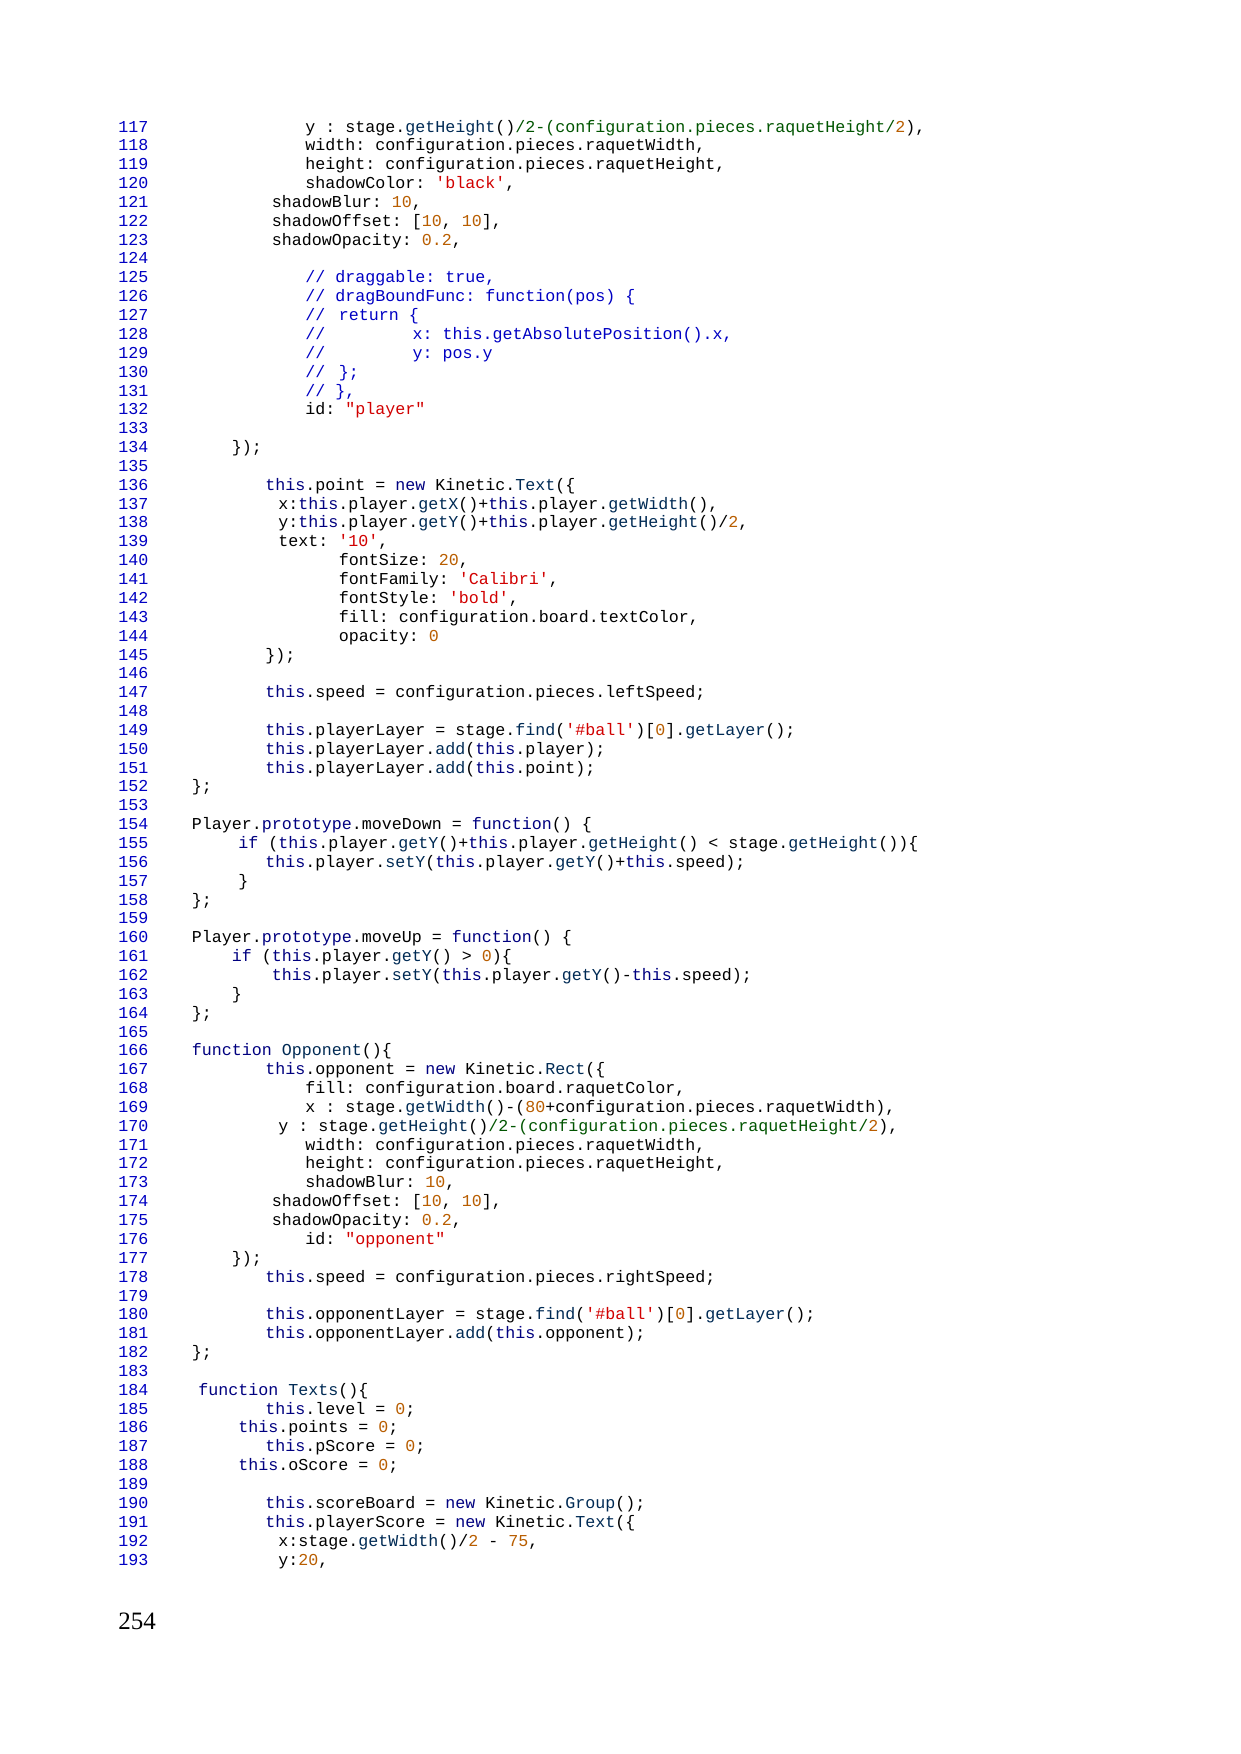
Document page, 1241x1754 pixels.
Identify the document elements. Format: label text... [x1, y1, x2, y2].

text 146 [118, 665, 1122, 684]
text 167 this.opponent = new Kinetic.Rect({ [118, 1061, 1122, 1080]
text 149 this.playerLayer = stage.find('#ball')[0].getLayer(); [118, 721, 1122, 740]
text 188 this.oScore = 0; [118, 1457, 1122, 1476]
text 164 }; [118, 1004, 1122, 1023]
text 120 shadowColor: 'black', [118, 175, 1122, 193]
text 189 [118, 1476, 1122, 1494]
text 185 this.level = 0; [118, 1400, 1122, 1419]
text 141 fontFamily: 'Calibri', [118, 571, 1122, 589]
text 122 shadowOffset: [10, 10], [118, 212, 1122, 231]
text 175 shadowOpacity: 0.2, [118, 1212, 1122, 1231]
text 163 } [118, 985, 1122, 1004]
text 153 [118, 797, 1122, 816]
text 180 this.opponentLayer = stage.find('#ball')[0].getLayer(); [118, 1306, 1122, 1325]
text 187 this.pScore = 0; [118, 1438, 1122, 1457]
text 178 this.speed = configuration.pieces.rightSpeed; [118, 1268, 1122, 1287]
text 161 if (this.player.getY() > 0){ [118, 948, 1122, 967]
text 171 width: configuration.pieces.raquetWidth, [118, 1136, 1122, 1155]
text 138 y:this.player.getY()+this.player.getHeight()/2, [118, 514, 1122, 533]
text 118 width: configuration.pieces.raquetWidth, [118, 137, 1122, 156]
text 191 this.playerScore = new Kinetic.Text({ [118, 1513, 1122, 1532]
text 182 }; [118, 1344, 1122, 1362]
text 129 // y: pos.y [118, 344, 1122, 363]
text 143 fill: configuration.board.textColor, [118, 608, 1122, 627]
text 145 }); [118, 646, 1122, 665]
text 162 this.player.setY(this.player.getY()-this.speed); [118, 967, 1122, 985]
text 156 this.player.setY(this.player.getY()+this.speed); [118, 853, 1122, 872]
text 169 x : stage.getWidth()-(80+configuration.pieces.raquetWidth), [118, 1098, 1122, 1117]
text 190 this.scoreBoard = new Kinetic.Group(); [118, 1494, 1122, 1513]
text 133 [118, 420, 1122, 439]
text 157 } [118, 872, 1122, 891]
text 147 this.speed = configuration.pieces.leftSpeed; [118, 684, 1122, 703]
text 130 // }; [118, 363, 1122, 382]
text 183 [118, 1362, 1122, 1381]
text 117 y : stage.getHeight()/2-(configuration.pieces.raquetHeight/2), [118, 118, 1122, 137]
text 176 id: "opponent" [118, 1231, 1122, 1249]
text 186 this.points = 0; [118, 1419, 1122, 1438]
text 121 shadowBlur: 10, [118, 193, 1122, 212]
text 168 fill: configuration.board.raquetColor, [118, 1080, 1122, 1098]
text 154 Player.prototype.moveDown = function() { [118, 816, 1122, 834]
text 132 id: "player" [118, 401, 1122, 420]
text 126 // dragBoundFunc: function(pos) { [118, 288, 1122, 307]
text 128 // x: this.getAbsolutePosition().x, [118, 326, 1122, 344]
text 131 // }, [118, 382, 1122, 401]
text 144 opacity: 0 [118, 627, 1122, 646]
text 179 [118, 1287, 1122, 1306]
text 152 }; [118, 778, 1122, 797]
text 155 if (this.player.getY()+this.player.getHeight() < stage.getHeight()){ [118, 834, 1122, 853]
text 192 x:stage.getWidth()/2 - 75, [118, 1532, 1122, 1551]
text 137 x:this.player.getX()+this.player.getWidth(), [118, 495, 1122, 514]
text 151 this.playerLayer.add(this.point); [118, 759, 1122, 778]
text 136 this.point = new Kinetic.Text({ [118, 476, 1122, 495]
text 142 fontStyle: 'bold', [118, 589, 1122, 608]
text 139 text: '10', [118, 533, 1122, 552]
text 135 [118, 457, 1122, 476]
text 140 fontSize: 20, [118, 552, 1122, 571]
text 165 [118, 1023, 1122, 1042]
text 160 Player.prototype.moveUp = function() { [118, 929, 1122, 948]
text 173 shadowBlur: 10, [118, 1174, 1122, 1193]
text 159 [118, 910, 1122, 929]
text 148 [118, 703, 1122, 721]
text 127 // return { [118, 307, 1122, 326]
text 134 }); [118, 439, 1122, 457]
text 124 [118, 250, 1122, 269]
text 172 height: configuration.pieces.raquetHeight, [118, 1155, 1122, 1174]
text 184 function Texts(){ [118, 1381, 1122, 1400]
text 150 this.playerLayer.add(this.player); [118, 740, 1122, 759]
text 123 shadowOpacity: 0.2, [118, 231, 1122, 250]
text 193 y:20, [118, 1551, 1122, 1570]
text 166 function Opponent(){ [118, 1042, 1122, 1061]
text 181 this.opponentLayer.add(this.opponent); [118, 1325, 1122, 1344]
text 170 y : stage.getHeight()/2-(configuration.pieces.raquetHeight/2), [118, 1117, 1122, 1136]
text 119 height: configuration.pieces.raquetHeight, [118, 156, 1122, 175]
text 174 shadowOffset: [10, 10], [118, 1193, 1122, 1212]
text 177 }); [118, 1249, 1122, 1268]
text 125 // draggable: true, [118, 269, 1122, 288]
text 158 }; [118, 891, 1122, 910]
